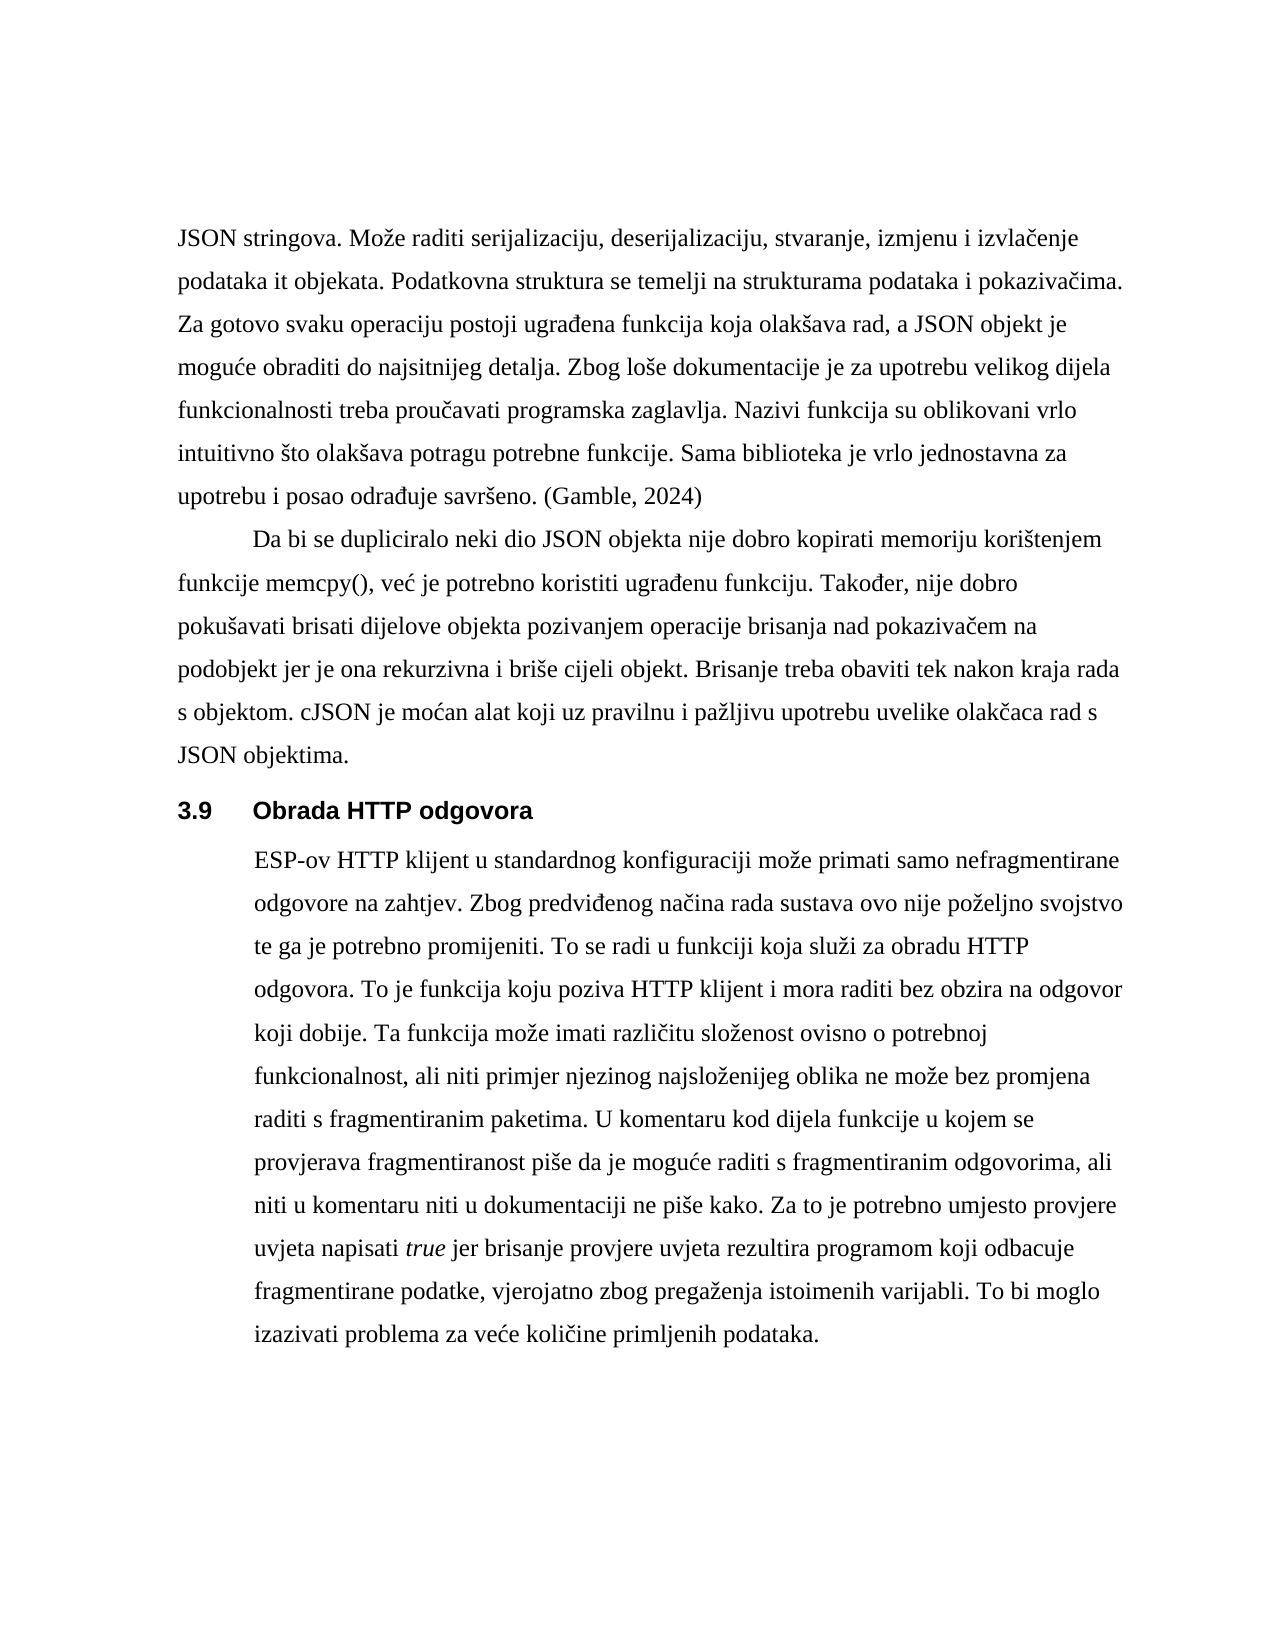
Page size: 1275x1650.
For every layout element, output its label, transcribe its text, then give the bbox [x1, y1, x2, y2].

text ESP-ov HTTP klijent u standardnog konfiguraciji može primati samo nefragmentirane odgovore na zahtjev. Zbog predviđenog načina rada sustava ovo nije poželjno svojstvo te ga je potrebno promijeniti. To se radi u funkciji koja služi za obradu HTTP odgovora. To je funkcija koju poziva HTTP klijent i mora raditi bez obzira na odgovor koji dobije. Ta funkcija može imati različitu složenost ovisno o potrebnoj funkcionalnost, ali niti primjer njezinog najsloženijeg oblika ne može bez promjena raditi s fragmentiranim paketima. U komentaru kod dijela funkcije u kojem se provjerava fragmentiranost piše da je moguće raditi s fragmentiranim odgovorima, ali niti u komentaru niti u dokumentaciji ne piše kako. Za to je potrebno umjesto provjere uvjeta napisati true jer brisanje provjere uvjeta rezultira programom koji odbacuje fragmentirane podatke, vjerojatno zbog pregaženja istoimenih varijabli. To bi moglo izazivati problema za veće količine primljenih podataka. [254, 845, 1127, 1348]
text JSON stringova. Može raditi serijalizaciju, deserijalizaciju, stvaranje, izmjenu i izvlačenje podataka it objekata. Podatkovna struktura se temelji na strukturama podataka i pokazivačima. Za gotovo svaku operaciju postoji ugrađena funkcija koja olakšava rad, a JSON objekt je moguće obraditi do najsitnijeg detalja. Zbog loše dokumentacije je za upotrebu velikog dijela funkcionalnosti treba proučavati programska zaglavlja. Nazivi funkcija su oblikovani vrlo intuitivno što olakšava potragu potrebne funkcije. Sama biblioteka je vrlo jednostavna za upotrebu i posao odrađuje savršeno. (Gamble, 2024) [177, 223, 1127, 510]
text Da bi se dupliciralo neki dio JSON objekta nije dobro kopirati memoriju korištenjem funkcije memcpy(), već je potrebno koristiti ugrađenu funkciju. Također, nije dobro pokušavati brisati dijelove objekta pozivanjem operacije brisanja nad pokazivačem na podobjekt jer je ona rekurzivna i briše cijeli objekt. Brisanje treba obaviti tek nakon kraja rada s objektom. cJSON je moćan alat koji uz pravilnu i pažljivu upotrebu uvelike olakčaca rad s JSON objektima. [177, 524, 1127, 769]
subtitle Obrada HTTP odgovora [177, 796, 1127, 824]
